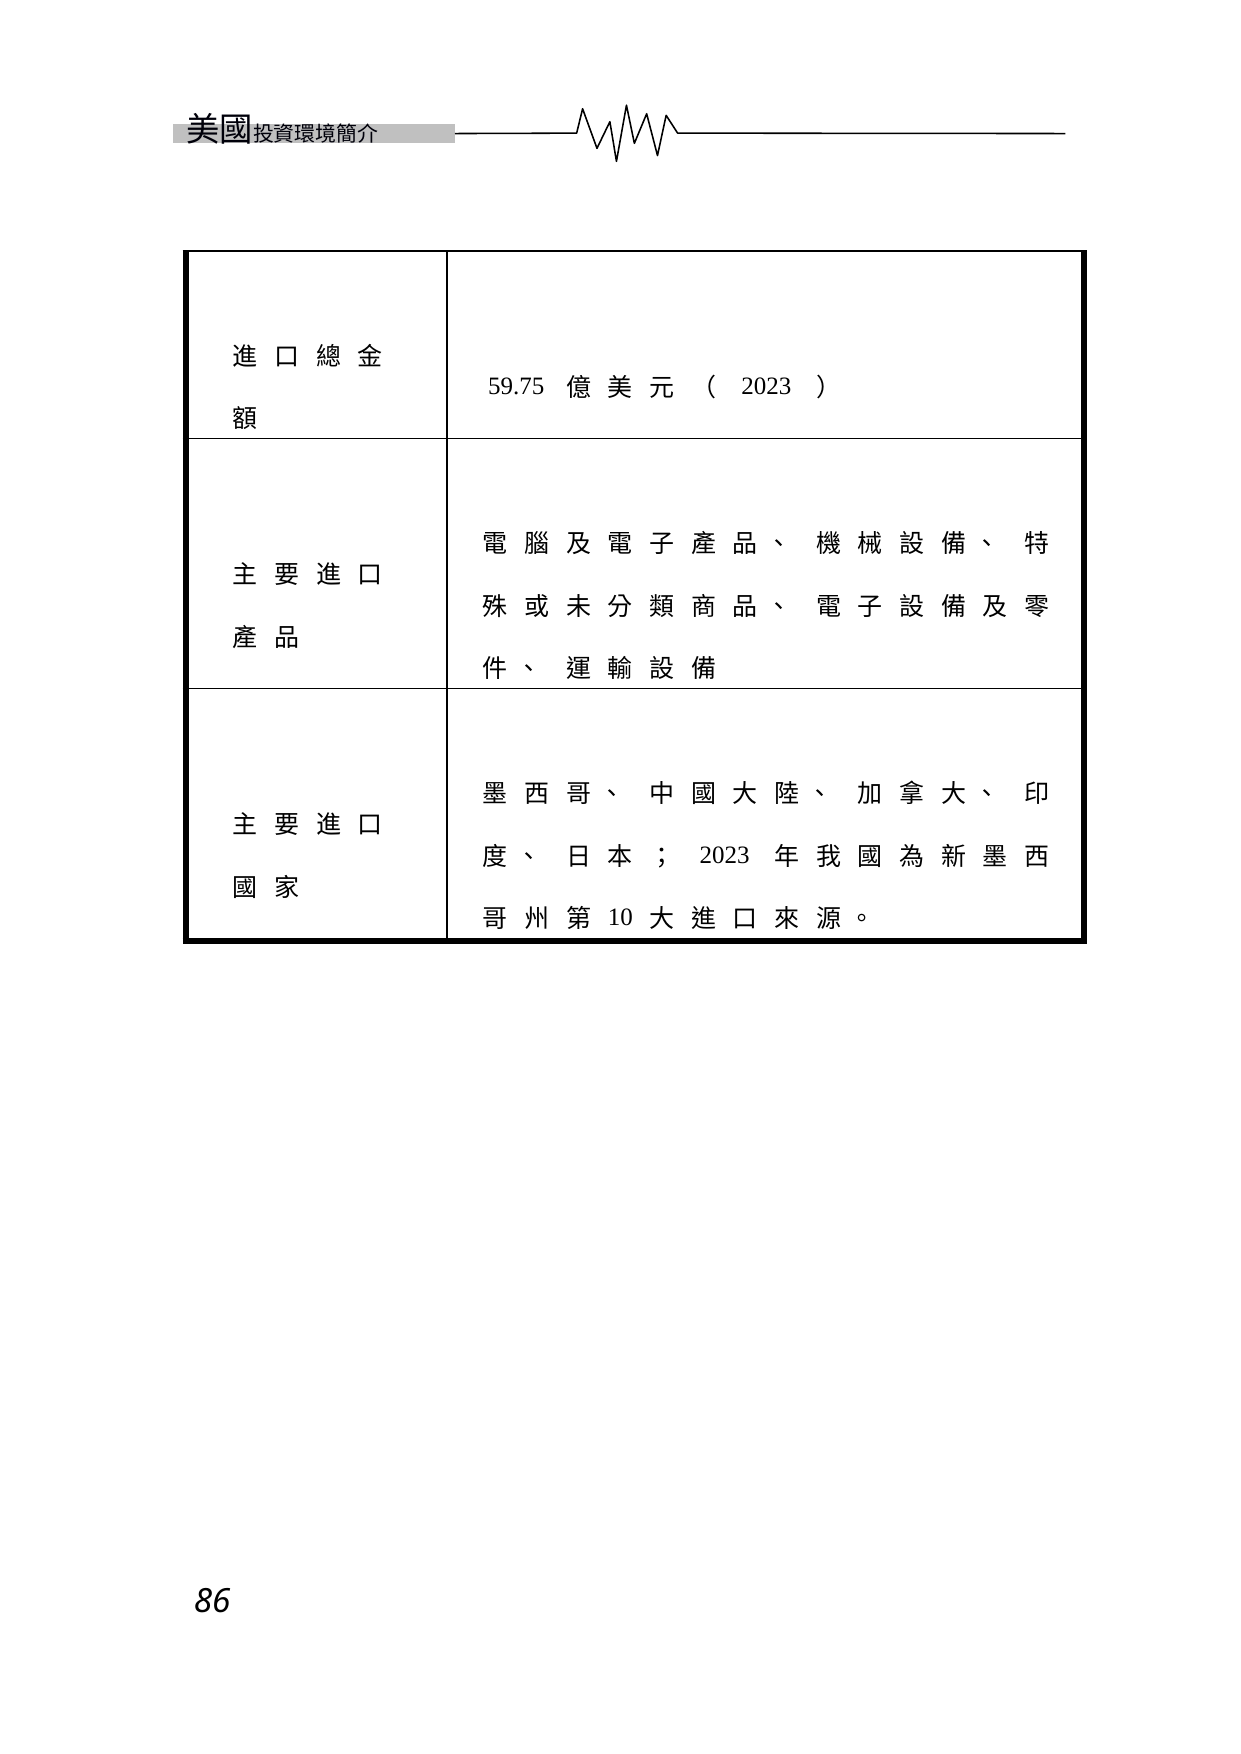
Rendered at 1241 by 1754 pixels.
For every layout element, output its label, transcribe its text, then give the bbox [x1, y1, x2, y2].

table_cell 主要進口國家 [189, 689, 446, 938]
table_cell 主要進口產品 [189, 439, 446, 688]
table_cell 電腦及電子產品、機械設備、特殊或未分類商品、電子設備及零件、運輸設備 [448, 439, 1081, 688]
table_cell 墨西哥、中國大陸、加拿大、印度、日本；2023年我國為新墨西哥州第10大進口來源。 [448, 689, 1081, 938]
table_cell 進口總金額 [189, 252, 446, 438]
table_cell 59.75億美元（2023） [448, 252, 1081, 438]
